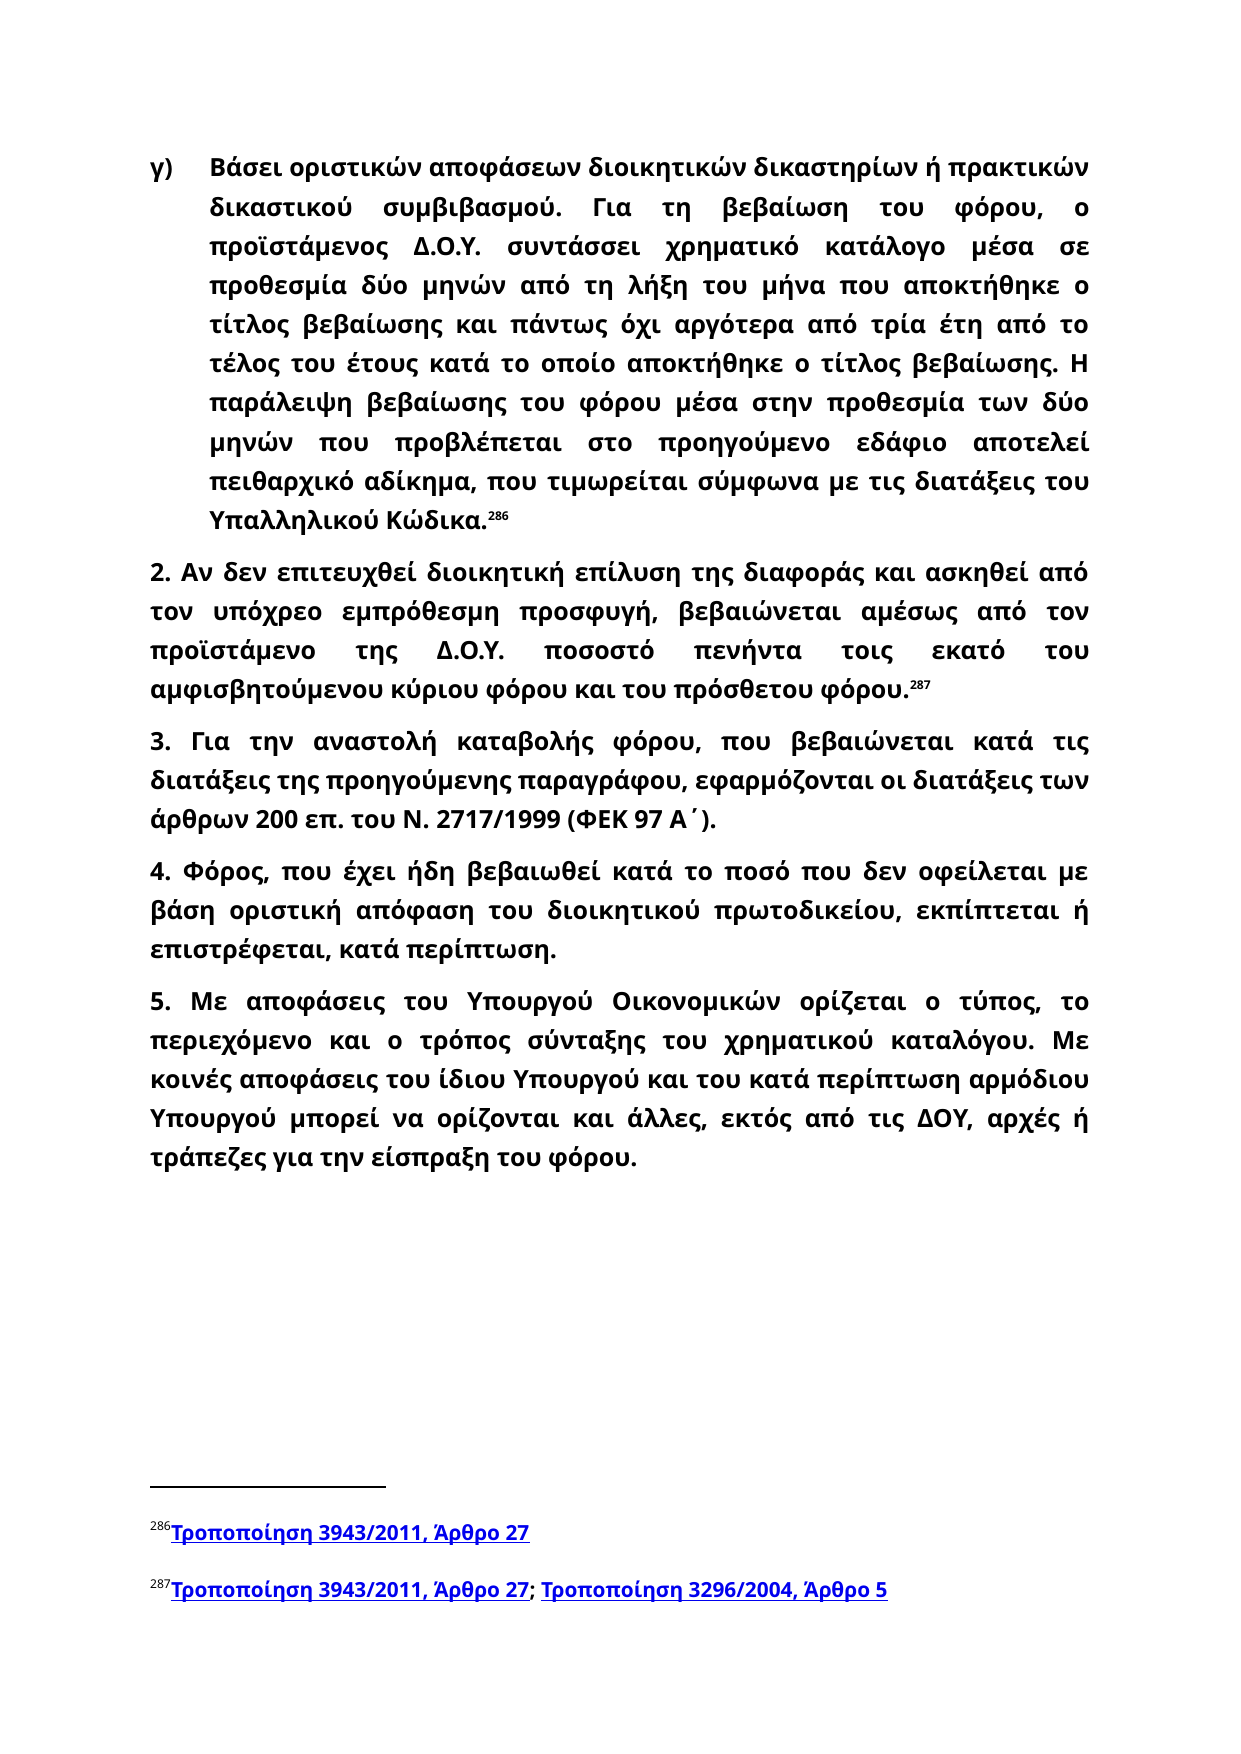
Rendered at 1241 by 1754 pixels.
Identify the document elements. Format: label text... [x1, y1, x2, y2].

text 5. Με αποφάσεις του Υπουργού Οικονομικών ορίζεται ο τύπος, το περιεχόμενο και ο τρόπος σύνταξης του χρηματικού καταλόγου. Με κοινές αποφάσεις του ίδιου Υπουργού και του κατά περίπτωση αρμόδιου Υπουργού μπορεί να ορίζονται και άλλες, εκτός από τις ΔΟΥ, αρχές ή τράπεζες για την είσπραξη του φόρου. [150, 983, 1090, 1174]
text Τροποποίηση 3943/2011, Άρθρο 27 [150, 1518, 1090, 1546]
list γ) Βάσει οριστικών αποφάσεων διοικητικών δικαστηρίων ή πρακτικών δικαστικού συμβιβασμού. Για τη βεβαίωση του φόρου, ο προϊστάμενος Δ.Ο.Υ. συντάσσει χρηματικό κατάλογο μέσα σε προθεσμία δύο μηνών από τη λήξη του μήνα που αποκτήθηκε ο τίτλος βεβαίωσης και πάντως όχι αργότερα από τρία έτη από το τέλος του έτους κατά το οποίο αποκτήθηκε ο τίτλος βεβαίωσης. Η παράλειψη βεβαίωσης του φόρου μέσα στην προθεσμία των δύο μηνών που προβλέπεται στο προηγούμενο εδάφιο αποτελεί πειθαρχικό αδίκημα, που τιμωρείται σύμφωνα με τις διατάξεις του Υπαλληλικού Κώδικα. [150, 150, 1090, 537]
text 4. Φόρος, που έχει ήδη βεβαιωθεί κατά το ποσό που δεν οφείλεται με βάση οριστική απόφαση του διοικητικού πρωτοδικείου, εκπίπτεται ή επιστρέφεται, κατά περίπτωση. [150, 853, 1090, 966]
text Τροποποίηση 3943/2011, Άρθρο 27; Τροποποίηση 3296/2004, Άρθρο 5 [150, 1576, 1090, 1604]
text 2. Αν δεν επιτευχθεί διοικητική επίλυση της διαφοράς και ασκηθεί από τον υπόχρεο εμπρόθεσμη προσφυγή, βεβαιώνεται αμέσως από τον προϊστάμενο της Δ.Ο.Υ. ποσοστό πενήντα τοις εκατό του αμφισβητούμενου κύριου φόρου και του πρόσθετου φόρου. [150, 554, 1090, 706]
text 3. Για την αναστολή καταβολής φόρου, που βεβαιώνεται κατά τις διατάξεις της προηγούμενης παραγράφου, εφαρμόζονται οι διατάξεις των άρθρων 200 επ. του Ν. 2717/1999 (ΦΕΚ 97 Α΄). [150, 723, 1090, 836]
